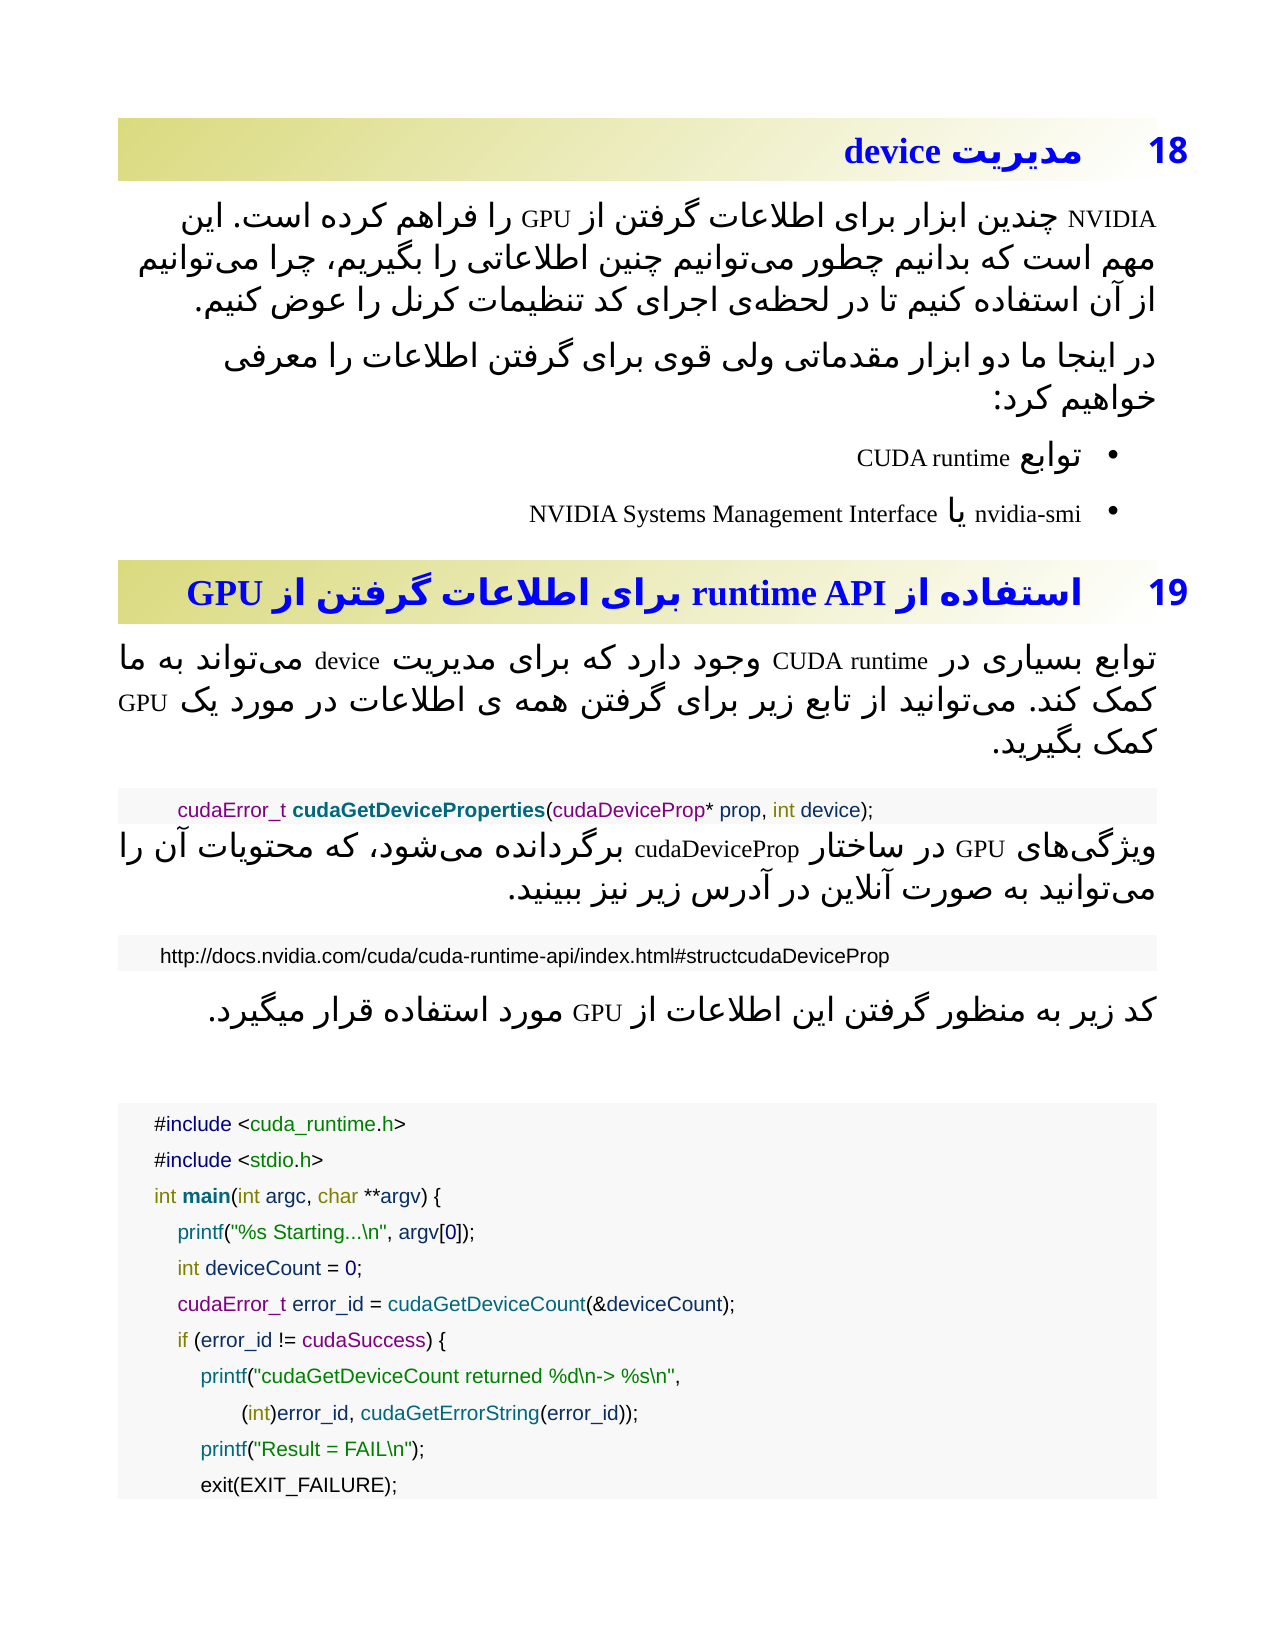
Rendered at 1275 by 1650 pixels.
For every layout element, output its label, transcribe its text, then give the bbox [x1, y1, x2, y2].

text NVIDIA چندین ابزار برای اطلاعات گرفتن از GPU را فراهم کرده است. این مهم است که بدانیم چطور می‌توانیم چنین اطلاعاتی را بگیریم، چرا می‌توانیم از آن استفاده کنیم تا در لحظه‌ی اجرای کد تنظیمات کرنل را عوض کنیم. [118, 193, 1157, 319]
text printf("cudaGetDeviceCount returned %d\n-> %s\n", [118, 1355, 1157, 1391]
subtitle مدیریت device [118, 118, 1157, 181]
text http://docs.nvidia.com/cuda/cuda-runtime-api/index.html#structcudaDeviceProp [118, 935, 1157, 971]
text int deviceCount = 0; [118, 1247, 1157, 1283]
text کد زیر به منظور گرفتن این اطلاعات از GPU مورد استفاده قرار میگیرد. [118, 986, 1157, 1031]
text #include <stdio.h> [118, 1139, 1157, 1175]
text توابع بسیاری در CUDA runtime وجود دارد که برای مدیریت device می‌تواند به ما کمک کند. می‌توانید از تابع زیر برای گرفتن همه ی اطلاعات در مورد یک GPU کمک بگیرید. [118, 636, 1157, 762]
text cudaError_t cudaGetDeviceProperties(cudaDeviceProp* prop, int device); [118, 788, 1157, 824]
subtitle استفاده از runtime API برای اطلاعات گرفتن از GPU [118, 560, 1157, 623]
text if (error_id != cudaSuccess) { [118, 1319, 1157, 1355]
text #include <cuda_runtime.h> [118, 1103, 1157, 1139]
text printf("%s Starting...\n", argv[0]); [118, 1211, 1157, 1247]
text int main(int argc, char **argv) { [118, 1175, 1157, 1211]
list توابع CUDA runtime [118, 433, 1119, 474]
text cudaError_t error_id = cudaGetDeviceCount(&deviceCount); [118, 1283, 1157, 1319]
text (int)error_id, cudaGetErrorString(error_id)); [118, 1391, 1157, 1427]
list nvidia-smi یا NVIDIA Systems Management Interface [118, 489, 1119, 531]
text printf("Result = FAIL\n"); [118, 1427, 1157, 1463]
text exit(EXIT_FAILURE); [118, 1463, 1157, 1499]
text در اینجا ما دو ابزار مقدماتی ولی قوی برای گرفتن اطلاعات را معرفی خواهیم کرد: [118, 334, 1157, 418]
text ویژگی‌های GPU در ساختار cudaDeviceProp برگردانده می‌شود، که محتویات آن را می‌توانید به صورت آنلاین در آدرس زیر نیز ببینید. [118, 824, 1157, 908]
